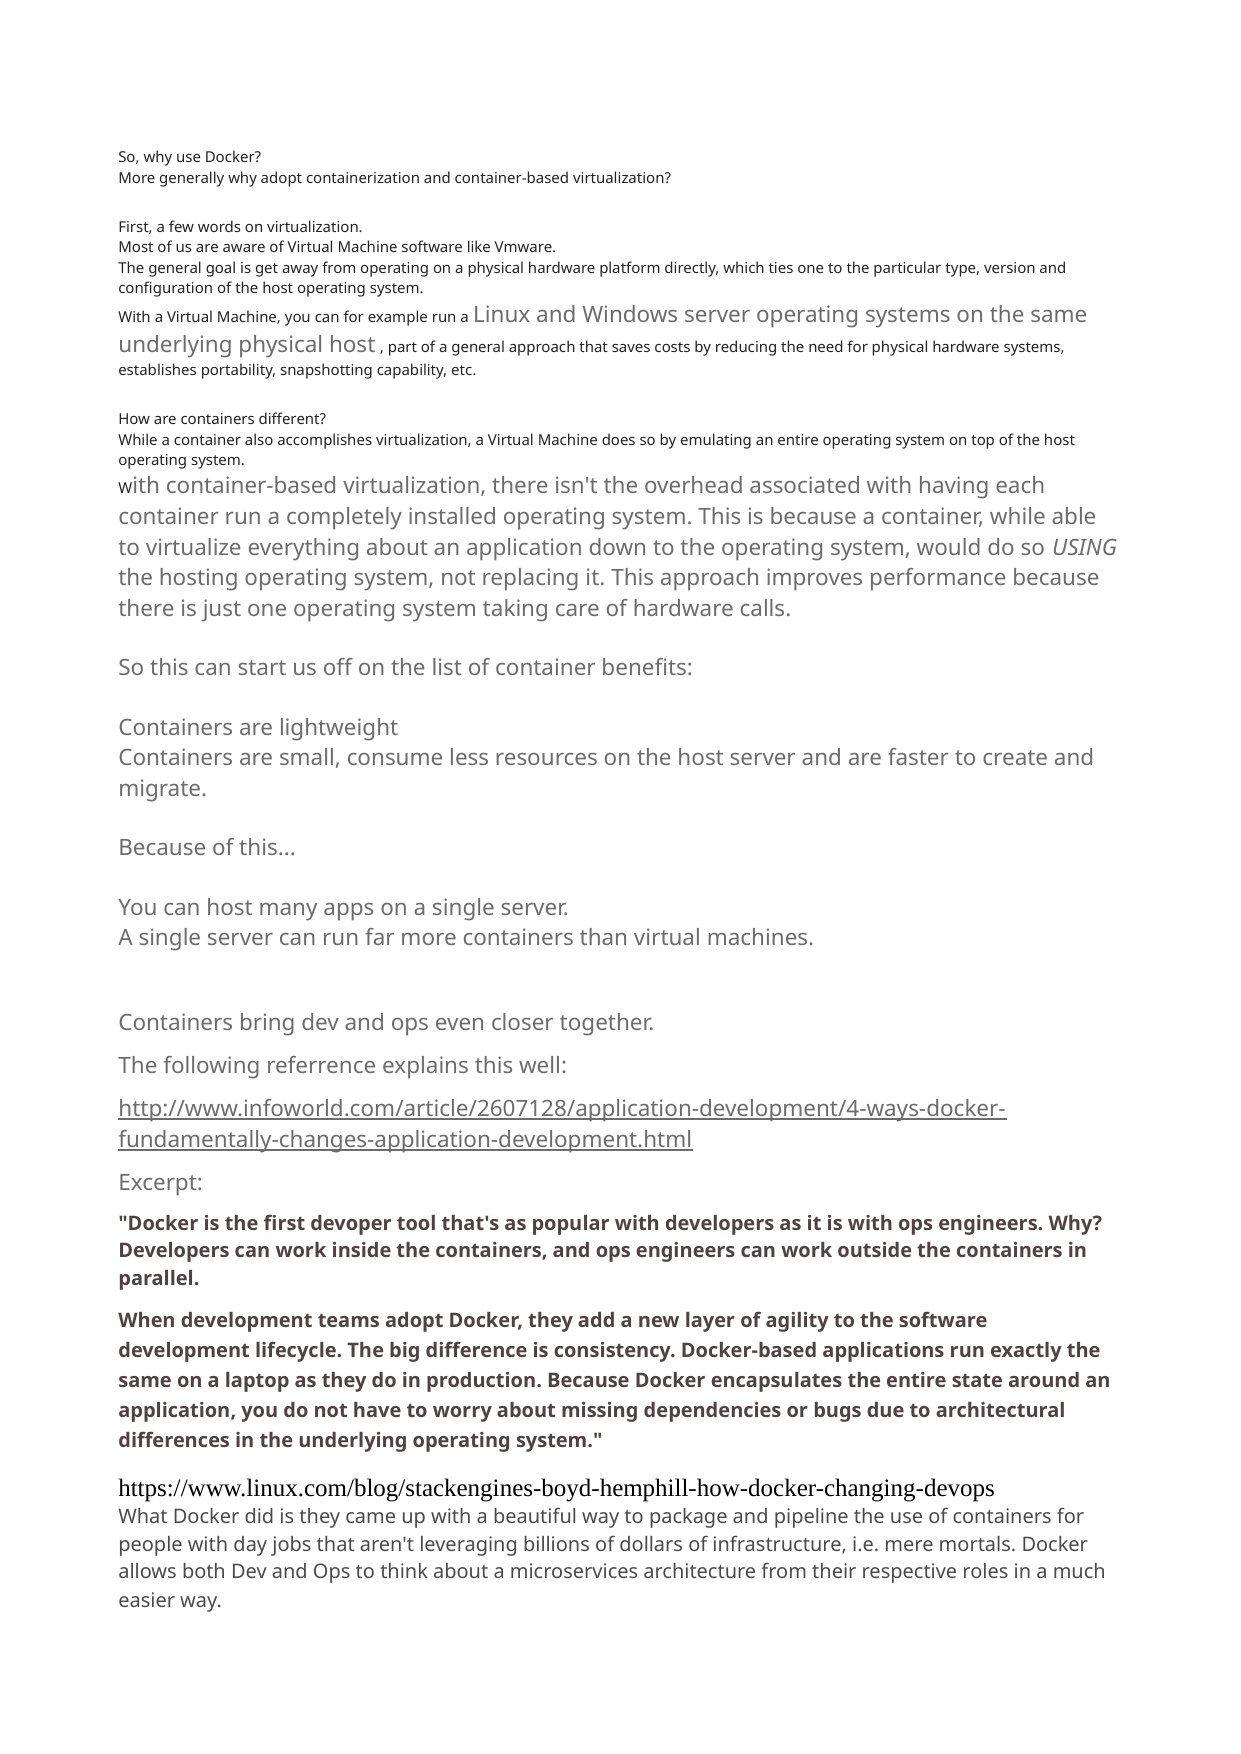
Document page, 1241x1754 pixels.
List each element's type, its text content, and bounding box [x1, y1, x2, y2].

text More generally why adopt containerization and container-based virtualization? [118, 167, 1122, 188]
text While a container also accomplishes virtualization, a Virtual Machine does so by emulating an entire operating system on top of the host operating system. [118, 429, 1122, 470]
text When development teams adopt Docker, they add a new layer of agility to the software development lifecycle. The big difference is consistency. Docker-based applications run exactly the same on a laptop as they do in production. Because Docker encapsulates the entire state around an application, you do not have to worry about missing dependencies or bugs due to architectural differences in the underlying operating system." [118, 1303, 1122, 1453]
text Most of us are aware of Virtual Machine software like Vmware. [118, 237, 1122, 257]
text Excerpt: [118, 1166, 1122, 1197]
text "Docker is the first devoper tool that's as popular with developers as it is with ops engineers. Why? Developers can work inside the containers, and ops engineers can work outside the containers in parallel. [118, 1209, 1122, 1291]
text You can host many apps on a single server. [118, 891, 1122, 922]
text What Docker did is they came up with a beautiful way to package and pipeline the use of containers for people with day jobs that aren't leveraging billions of dollars of infrastructure, i.e. mere mortals. Docker allows both Dev and Ops to think about a microservices architecture from their respective roles in a much easier way. [118, 1502, 1122, 1613]
text Containers are small, consume less resources on the host server and are faster to create and migrate. [118, 742, 1122, 803]
text Containers are lightweight [118, 711, 1122, 742]
text Because of this... [118, 832, 1122, 862]
text http://www.infoworld.com/article/2607128/application-development/4-ways-docker-fundamentally-changes-application-development.html [118, 1092, 1122, 1153]
text First, a few words on virtualization. [118, 216, 1122, 237]
text A single server can run far more containers than virtual machines. [118, 922, 1122, 952]
text The general goal is get away from operating on a physical hardware platform directly, which ties one to the particular type, version and configuration of the host operating system. [118, 257, 1122, 298]
text With container-based virtualization, there isn't the overhead associated with having each container run a completely installed operating system. This is because a container, while able to virtualize everything about an application down to the operating system, would do so USING the hosting operating system, not replacing it. This approach improves performance because there is just one operating system taking care of hardware calls. [118, 470, 1122, 623]
text So, why use Docker? [118, 147, 1122, 167]
text With a Virtual Machine, you can for example run a Linux and Windows server operating systems on the same underlying physical host , part of a general approach that saves costs by reducing the need for physical hardware systems, establishes portability, snapshotting capability, etc. [118, 298, 1122, 380]
subtitle Containers bring dev and ops even closer together. [118, 1006, 1122, 1037]
text https://www.linux.com/blog/stackengines-boyd-hemphill-how-docker-changing-devops [118, 1473, 1122, 1502]
text So this can start us off on the list of container benefits: [118, 652, 1122, 682]
text How are containers different? [118, 408, 1122, 429]
text The following referrence explains this well: [118, 1049, 1122, 1080]
